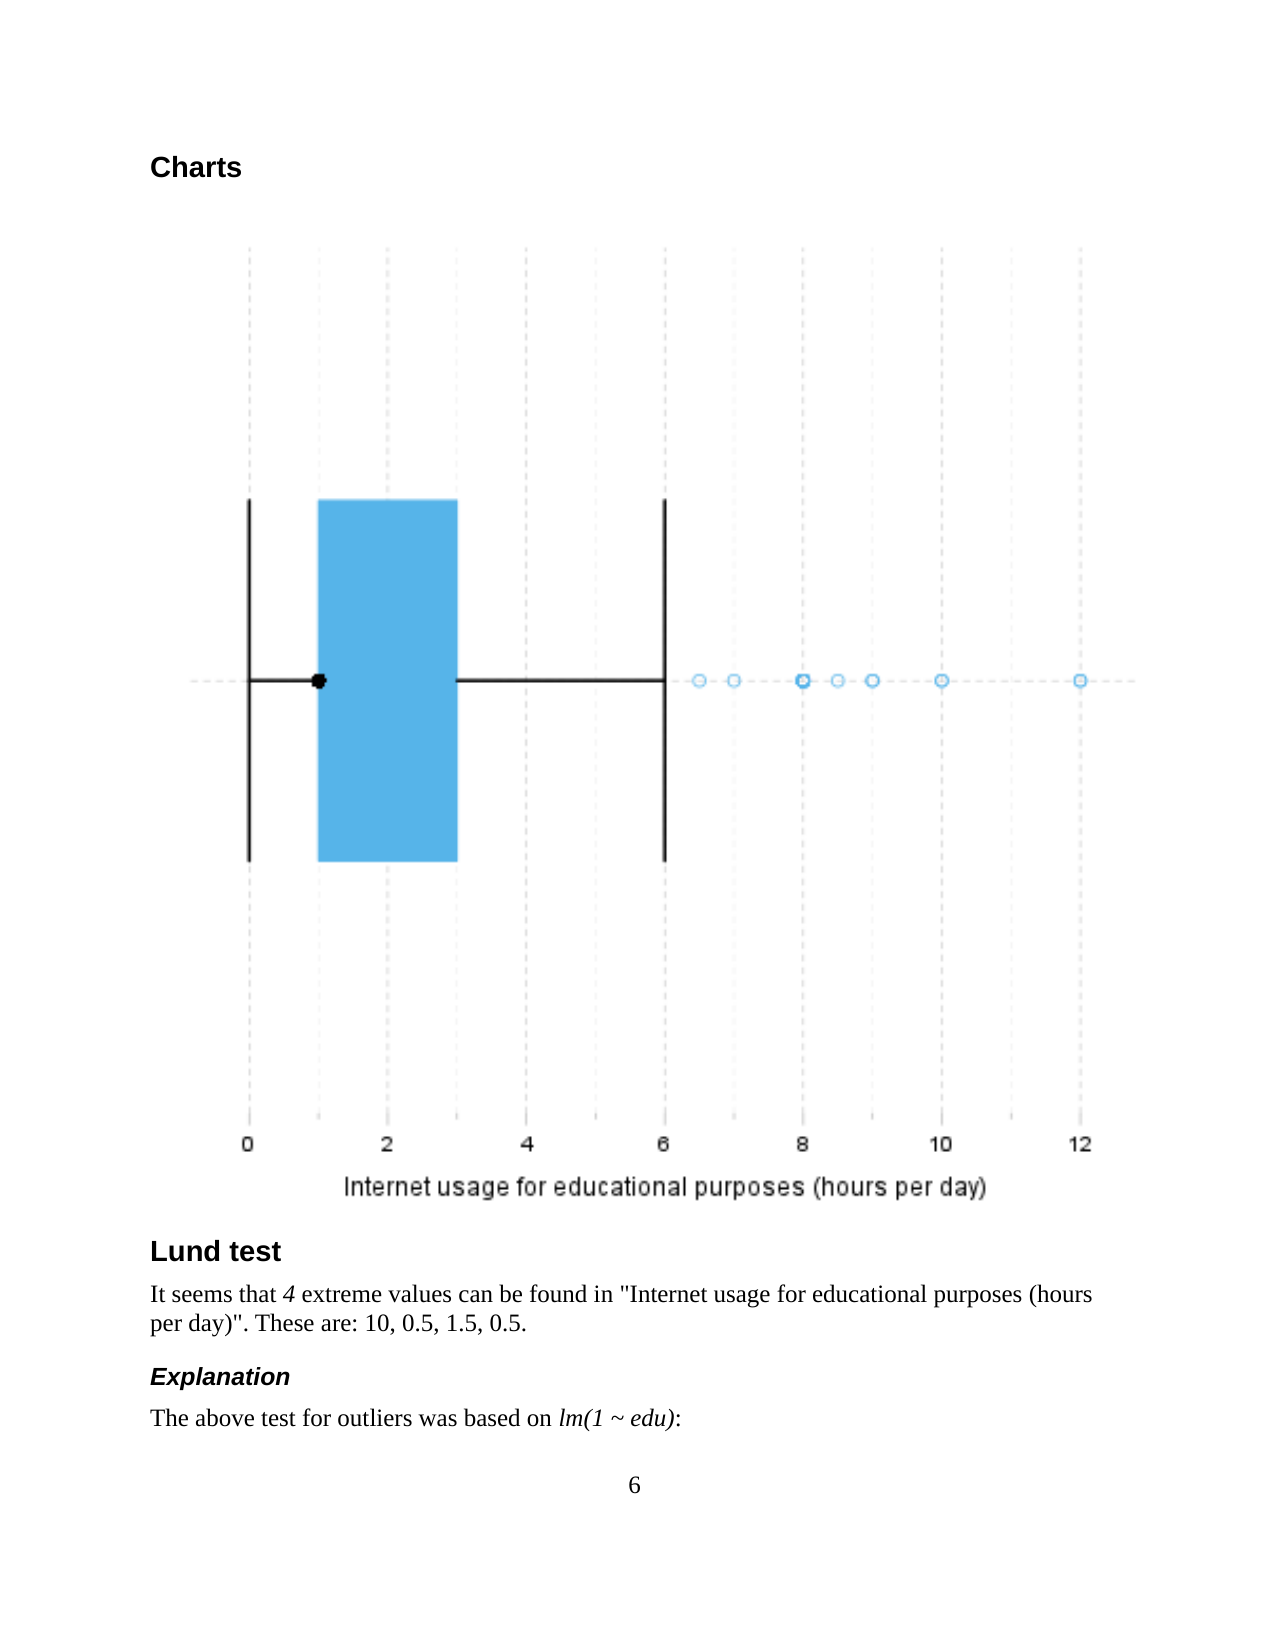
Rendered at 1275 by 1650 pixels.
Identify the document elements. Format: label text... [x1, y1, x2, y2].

subtitle Explanation [150, 1362, 1125, 1391]
picture [150, 196, 1163, 1209]
text The above test for outliers was based on lm(1 ~ edu): [150, 1403, 1125, 1432]
text It seems that 4 extreme values can be found in "Internet usage for educational purposes (hours per day)". These are: 10, 0.5, 1.5, 0.5. [150, 1279, 1125, 1337]
subtitle Charts [150, 150, 1125, 183]
subtitle Lund test [150, 1233, 1125, 1267]
